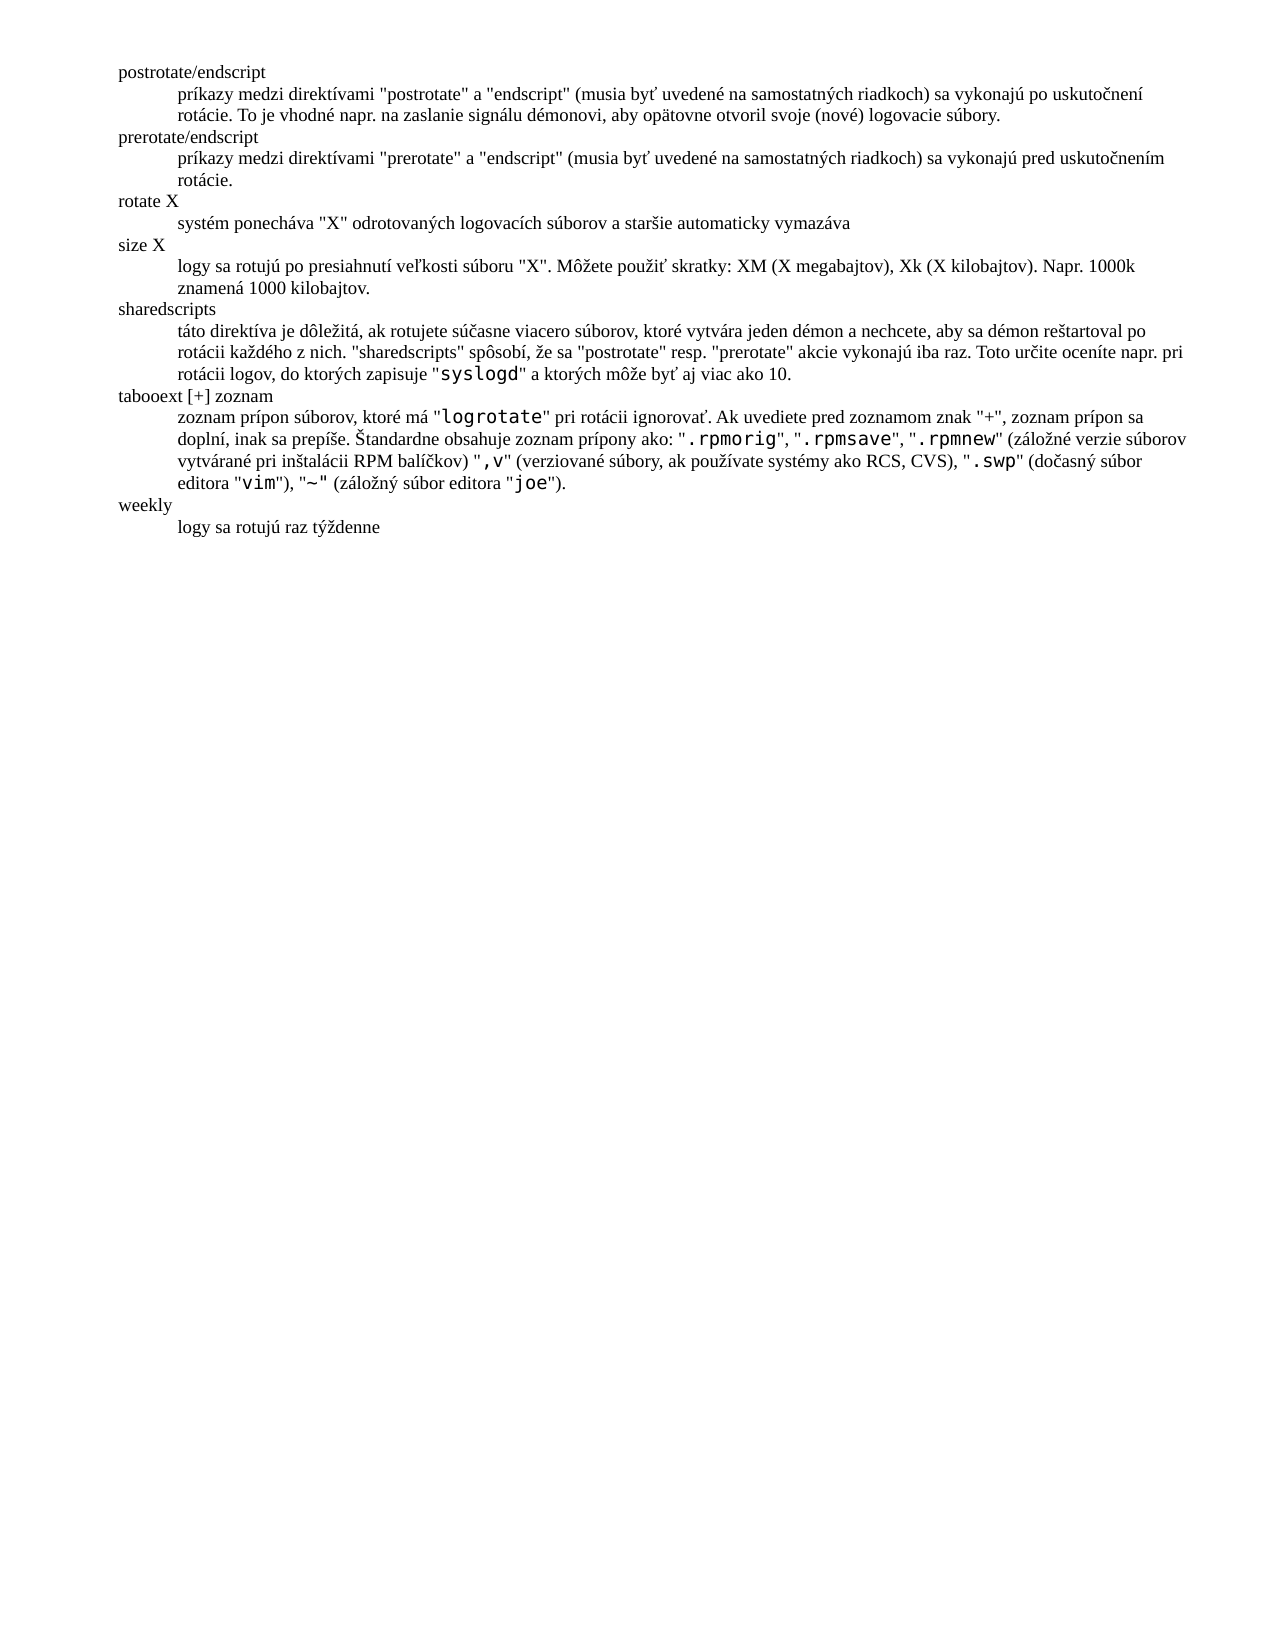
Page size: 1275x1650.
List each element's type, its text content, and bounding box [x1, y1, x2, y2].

list logy sa rotujú raz týždenne [177, 516, 1192, 537]
subtitle size X [118, 233, 1192, 255]
list zoznam prípon súborov, ktoré má "logrotate" pri rotácii ignorovať. Ak uvediete pred zoznamom znak "+", zoznam prípon sa doplní, inak sa prepíše. Štandardne obsahuje zoznam prípony ako: ".rpmorig", ".rpmsave", ".rpmnew" (záložné verzie súborov vytvárané pri inštalácii RPM balíčkov) ",v" (verziované súbory, ak používate systémy ako RCS, CVS), ".swp" (dočasný súbor editora "vim"), "~" (záložný súbor editora "joe"). [177, 406, 1192, 494]
list táto direktíva je dôležitá, ak rotujete súčasne viacero súborov, ktoré vytvára jeden démon a nechcete, aby sa démon reštartoval po rotácii každého z nich. "sharedscripts" spôsobí, že sa "postrotate" resp. "prerotate" akcie vykonajú iba raz. Toto určite oceníte napr. pri rotácii logov, do ktorých zapisuje "syslogd" a ktorých môže byť aj viac ako 10. [177, 320, 1192, 385]
subtitle postrotate/endscript [118, 61, 1192, 82]
subtitle rotate X [118, 190, 1192, 212]
subtitle sharedscripts [118, 298, 1192, 320]
subtitle weekly [118, 494, 1192, 516]
list systém ponecháva "X" odrotovaných logovacích súborov a staršie automaticky vymazáva [177, 212, 1192, 233]
subtitle prerotate/endscript [118, 126, 1192, 147]
list logy sa rotujú po presiahnutí veľkosti súboru "X". Môžete použiť skratky: XM (X megabajtov), Xk (X kilobajtov). Napr. 1000k znamená 1000 kilobajtov. [177, 255, 1192, 298]
list príkazy medzi direktívami "postrotate" a "endscript" (musia byť uvedené na samostatných riadkoch) sa vykonajú po uskutočnení rotácie. To je vhodné napr. na zaslanie signálu démonovi, aby opätovne otvoril svoje (nové) logovacie súbory. [177, 82, 1192, 126]
list príkazy medzi direktívami "prerotate" a "endscript" (musia byť uvedené na samostatných riadkoch) sa vykonajú pred uskutočnením rotácie. [177, 147, 1192, 190]
subtitle tabooext [+] zoznam [118, 385, 1192, 406]
